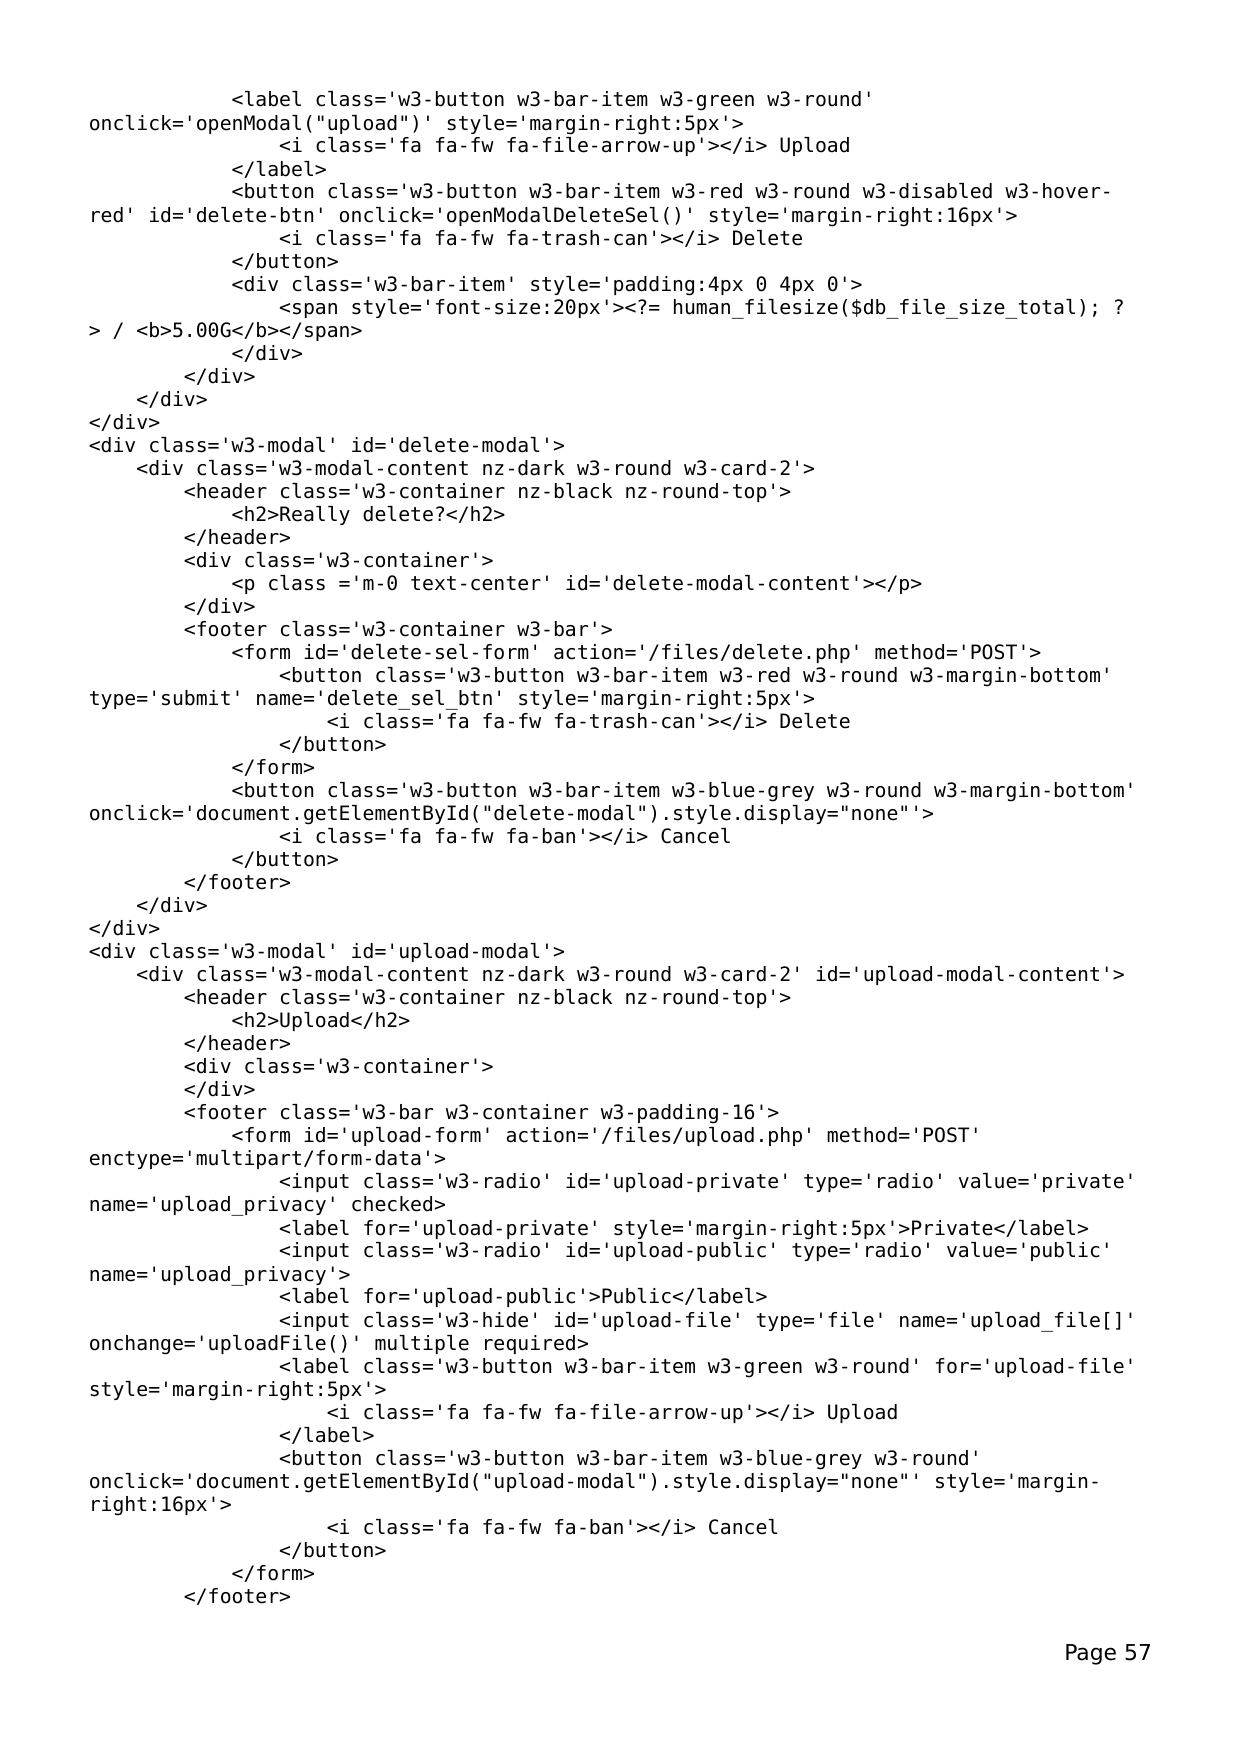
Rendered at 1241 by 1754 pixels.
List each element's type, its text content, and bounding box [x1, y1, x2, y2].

text </label> [88, 1424, 1152, 1447]
text <span style='font-size:20px'><?= human_filesize($db_file_size_total); ?> / <b>5.00G</b></span> [88, 296, 1152, 342]
text </header> [88, 526, 1152, 549]
text <div class='w3-bar-item' style='padding:4px 0 4px 0'> [88, 273, 1152, 296]
text <div class='w3-modal-content nz-dark w3-round w3-card-2'> [88, 457, 1152, 480]
text <button class='w3-button w3-bar-item w3-blue-grey w3-round w3-margin-bottom' onclick='document.getElementById("delete-modal").style.display="none"'> [88, 779, 1152, 825]
text </div> [88, 388, 1152, 411]
text <input class='w3-radio' id='upload-private' type='radio' value='private' name='upload_privacy' checked> [88, 1171, 1152, 1217]
text </button> [88, 848, 1152, 871]
text </div> [88, 342, 1152, 365]
text </div> [88, 917, 1152, 940]
text </div> [88, 365, 1152, 388]
text </header> [88, 1032, 1152, 1055]
text </form> [88, 1562, 1152, 1585]
text </div> [88, 1078, 1152, 1101]
text <h2>Upload</h2> [88, 1009, 1152, 1032]
text <header class='w3-container nz-black nz-round-top'> [88, 480, 1152, 503]
text </div> [88, 894, 1152, 917]
text <button class='w3-button w3-bar-item w3-red w3-round w3-margin-bottom' type='submit' name='delete_sel_btn' style='margin-right:5px'> [88, 664, 1152, 710]
text <i class='fa fa-fw fa-file-arrow-up'></i> Upload [88, 134, 1152, 158]
text </button> [88, 250, 1152, 273]
text <i class='fa fa-fw fa-trash-can'></i> Delete [88, 710, 1152, 733]
text <input class='w3-hide' id='upload-file' type='file' name='upload_file[]' onchange='uploadFile()' multiple required> [88, 1309, 1152, 1355]
text <p class ='m-0 text-center' id='delete-modal-content'></p> [88, 572, 1152, 595]
text <div class='w3-container'> [88, 1055, 1152, 1078]
text </div> [88, 411, 1152, 434]
text <i class='fa fa-fw fa-ban'></i> Cancel [88, 825, 1152, 848]
text </footer> [88, 1585, 1152, 1608]
text <form id='delete-sel-form' action='/files/delete.php' method='POST'> [88, 641, 1152, 664]
text <footer class='w3-container w3-bar'> [88, 618, 1152, 641]
text <button class='w3-button w3-bar-item w3-blue-grey w3-round' onclick='document.getElementById("upload-modal").style.display="none"' style='margin-right:16px'> [88, 1447, 1152, 1516]
text <label for='upload-private' style='margin-right:5px'>Private</label> [88, 1217, 1152, 1239]
text <input class='w3-radio' id='upload-public' type='radio' value='public' name='upload_privacy'> [88, 1239, 1152, 1286]
text <label class='w3-button w3-bar-item w3-green w3-round' onclick='openModal("upload")' style='margin-right:5px'> [88, 88, 1152, 134]
text </button> [88, 1539, 1152, 1562]
text <div class='w3-container'> [88, 549, 1152, 572]
text </div> [88, 595, 1152, 618]
text <h2>Really delete?</h2> [88, 503, 1152, 526]
text <button class='w3-button w3-bar-item w3-red w3-round w3-disabled w3-hover-red' id='delete-btn' onclick='openModalDeleteSel()' style='margin-right:16px'> [88, 181, 1152, 227]
text </footer> [88, 871, 1152, 894]
text <div class='w3-modal' id='delete-modal'> [88, 434, 1152, 457]
text <footer class='w3-bar w3-container w3-padding-16'> [88, 1101, 1152, 1124]
text <i class='fa fa-fw fa-trash-can'></i> Delete [88, 227, 1152, 250]
text <div class='w3-modal' id='upload-modal'> [88, 940, 1152, 963]
text </button> [88, 733, 1152, 756]
text <label class='w3-button w3-bar-item w3-green w3-round' for='upload-file' style='margin-right:5px'> [88, 1355, 1152, 1401]
text </label> [88, 158, 1152, 181]
text <label for='upload-public'>Public</label> [88, 1286, 1152, 1309]
text <header class='w3-container nz-black nz-round-top'> [88, 986, 1152, 1009]
text <div class='w3-modal-content nz-dark w3-round w3-card-2' id='upload-modal-content'> [88, 963, 1152, 986]
text <form id='upload-form' action='/files/upload.php' method='POST' enctype='multipart/form-data'> [88, 1124, 1152, 1171]
text <i class='fa fa-fw fa-file-arrow-up'></i> Upload [88, 1401, 1152, 1424]
text <i class='fa fa-fw fa-ban'></i> Cancel [88, 1516, 1152, 1539]
text </form> [88, 756, 1152, 779]
